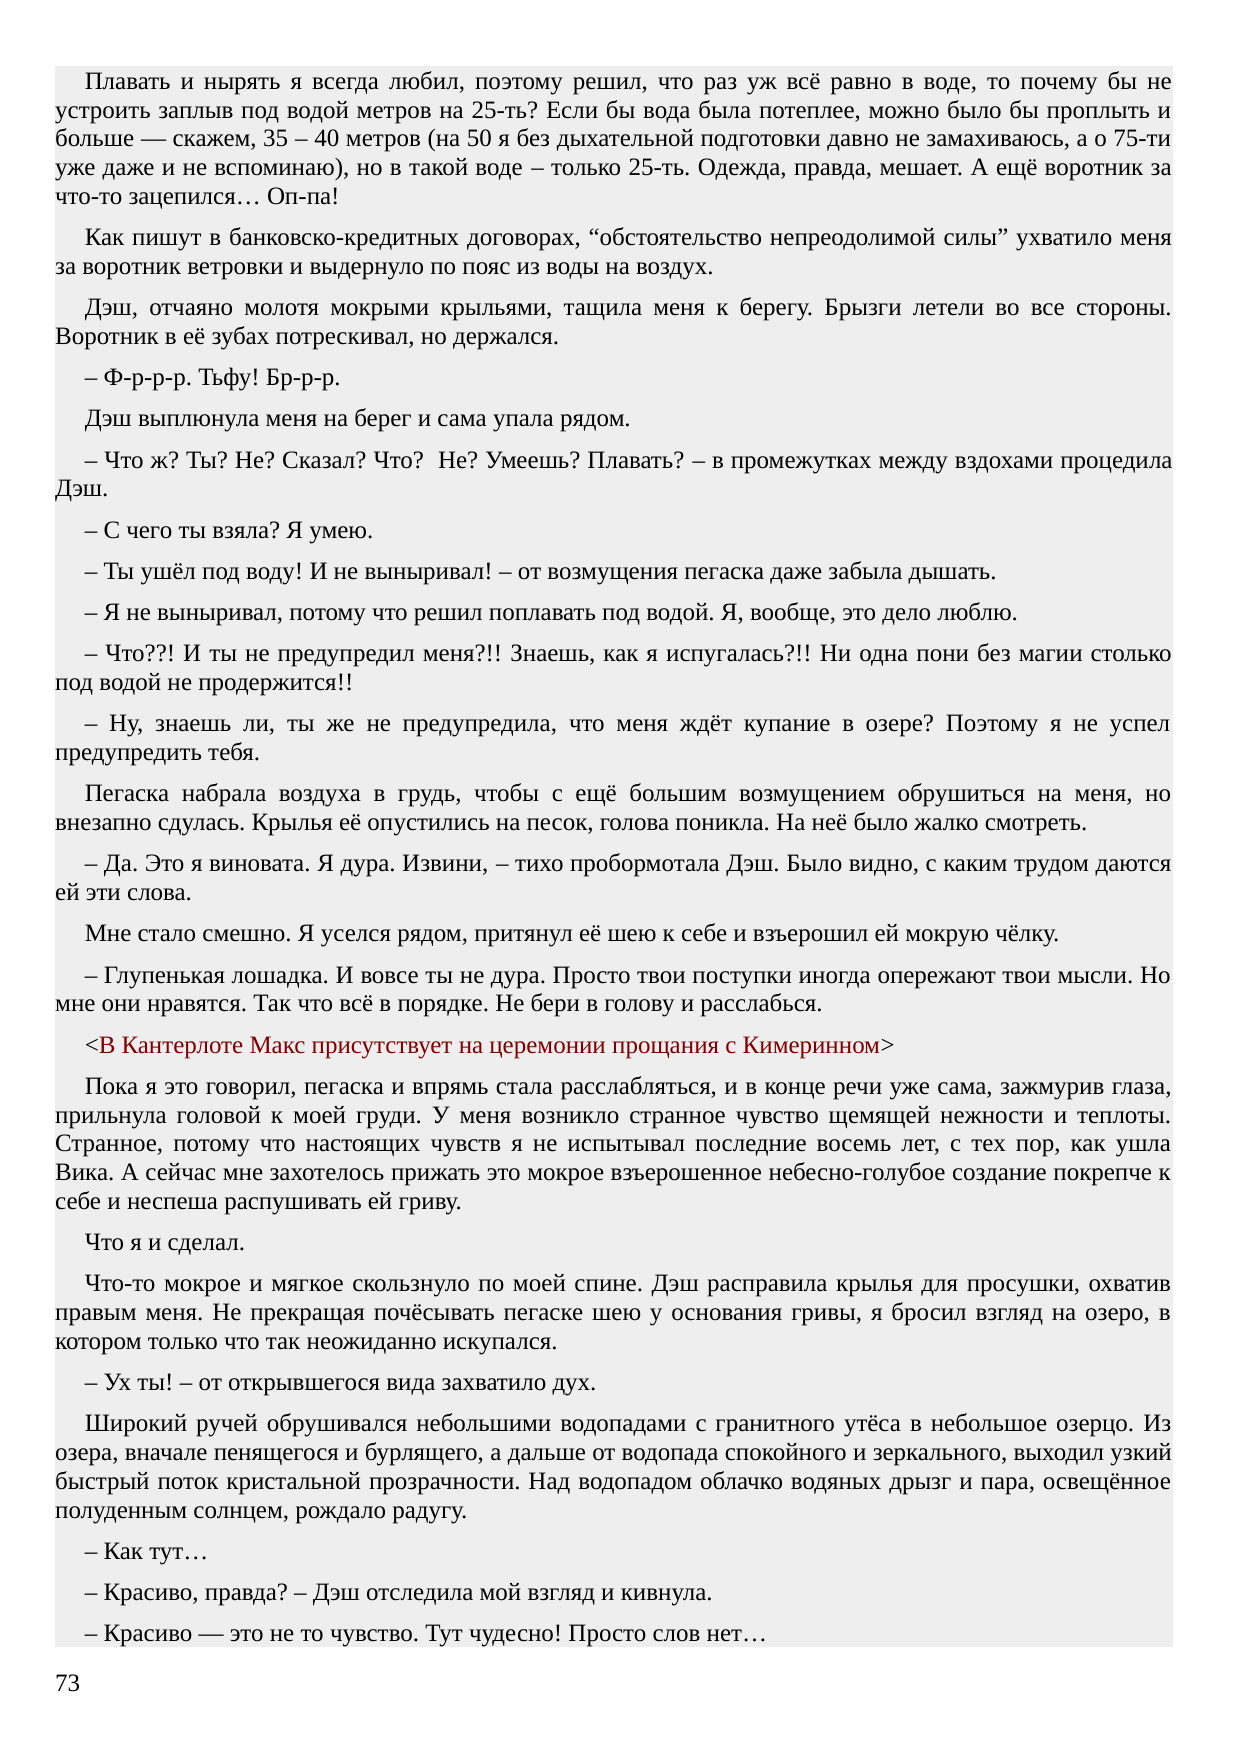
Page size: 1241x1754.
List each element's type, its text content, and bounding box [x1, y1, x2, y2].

text – Я не выныривал, потому что решил поплавать под водой. Я, вообще, это дело люблю. [55, 597, 1173, 626]
text Широкий ручей обрушивался небольшими водопадами с гранитного утёса в небольшое озерцо. Из озера, вначале пенящегося и бурлящего, а дальше от водопада спокойного и зеркального, выходил узкий быстрый поток кристальной прозрачности. Над водопадом облачко водяных дрызг и пара, освещённое полуденным солнцем, рождало радугу. [55, 1408, 1173, 1523]
text – Как тут… [55, 1536, 1173, 1565]
text Пегаска набрала воздуха в грудь, чтобы с ещё большим возмущением обрушиться на меня, но внезапно сдулась. Крылья её опустились на песок, голова поникла. На неё было жалко смотреть. [55, 778, 1173, 836]
text – Красиво, правда? – Дэш отследила мой взгляд и кивнула. [55, 1577, 1173, 1606]
text – Что??! И ты не предупредил меня?!! Знаешь, как я испугалась?!! Ни одна пони без магии столько под водой не продержится!! [55, 638, 1173, 696]
text Что я и сделал. [55, 1227, 1173, 1256]
text – Красиво — это не то чувство. Тут чудесно! Просто слов нет… [55, 1618, 1173, 1647]
text Плавать и нырять я всегда любил, поэтому решил, что раз уж всё равно в воде, то почему бы не устроить заплыв под водой метров на 25-ть? Если бы вода была потеплее, можно было бы проплыть и больше — скажем, 35 – 40 метров (на 50 я без дыхательной подготовки давно не замахиваюсь, а о 75-ти уже даже и не вспоминаю), но в такой воде – только 25-ть. Одежда, правда, мешает. А ещё воротник за что-то зацепился… Оп-па! [55, 66, 1173, 210]
text Дэш, отчаяно молотя мокрыми крыльями, тащила меня к берегу. Брызги летели во все стороны. Воротник в её зубах потрескивал, но держался. [55, 292, 1173, 350]
text – С чего ты взяла? Я умею. [55, 515, 1173, 543]
text – Да. Это я виновата. Я дура. Извини, – тихо пробормотала Дэш. Было видно, с каким трудом даются ей эти слова. [55, 848, 1173, 906]
text – Ты ушёл под воду! И не выныривал! – от возмущения пегаска даже забыла дышать. [55, 556, 1173, 585]
text Пока я это говорил, пегаска и впрямь стала расслабляться, и в конце речи уже сама, зажмурив глаза, прильнула головой к моей груди. У меня возникло странное чувство щемящей нежности и теплоты. Странное, потому что настоящих чувств я не испытывал последние восемь лет, с тех пор, как ушла Вика. А сейчас мне захотелось прижать это мокрое взъерошенное небесно-голубое создание покрепче к себе и неспеша распушивать ей гриву. [55, 1071, 1173, 1215]
text Что-то мокрое и мягкое скользнуло по моей спине. Дэш расправила крылья для просушки, охватив правым меня. Не прекращая почёсывать пегаске шею у основания гривы, я бросил взгляд на озеро, в котором только что так неожиданно искупался. [55, 1268, 1173, 1355]
text – Ф-р-р-р. Тьфу! Бр-р-р. [55, 362, 1173, 391]
text – Ну, знаешь ли, ты же не предупредила, что меня ждёт купание в озере? Поэтому я не успел предупредить тебя. [55, 708, 1173, 766]
text Мне стало смешно. Я уселся рядом, притянул её шею к себе и взъерошил ей мокрую чёлку. [55, 918, 1173, 947]
text Дэш выплюнула меня на берег и сама упала рядом. [55, 403, 1173, 432]
text – Глупенькая лошадка. И вовсе ты не дура. Просто твои поступки иногда опережают твои мысли. Но мне они нравятся. Так что всё в порядке. Не бери в голову и расслабься. [55, 960, 1173, 1017]
text – Ух ты! – от открывшегося вида захватило дух. [55, 1367, 1173, 1396]
text – Что ж? Ты? Не? Сказал? Что? Не? Умеешь? Плавать? – в промежутках между вздохами процедила Дэш. [55, 445, 1173, 502]
text <В Кантерлоте Макс присутствует на церемонии прощания с Кимеринном> [55, 1030, 1173, 1058]
text Как пишут в банковско-кредитных договорах, “обстоятельство непреодолимой силы” ухватило меня за воротник ветровки и выдернуло по пояс из воды на воздух. [55, 222, 1173, 280]
